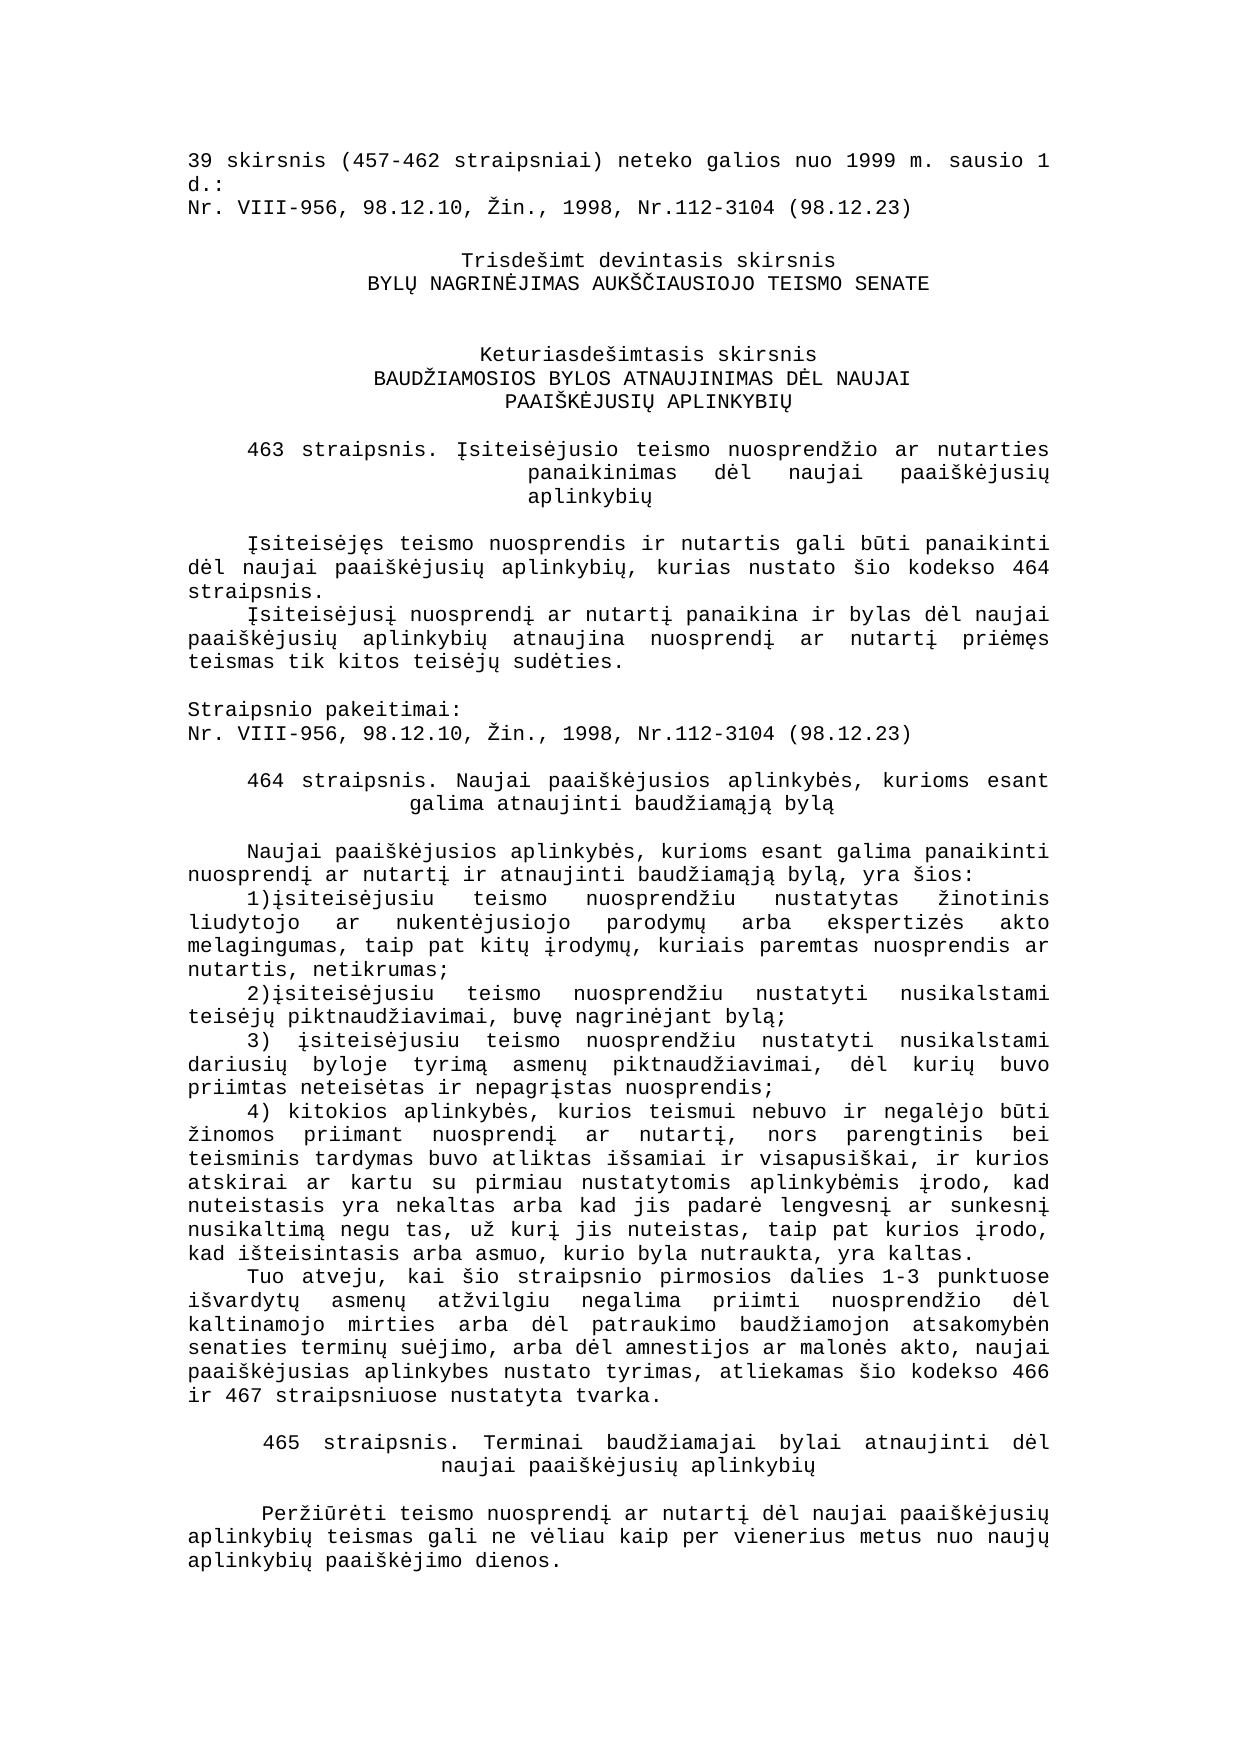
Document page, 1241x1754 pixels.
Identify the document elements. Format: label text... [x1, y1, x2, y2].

text 464 straipsnis. Naujai paaiškėjusios aplinkybės, kurioms esant galima atnaujinti baudžiamąją bylą [247, 770, 1050, 817]
text Įsiteisėjęs teismo nuosprendis ir nutartis gali būti panaikinti dėl naujai paaiškėjusių aplinkybių, kurias nustato šio kodekso 464 straipsnis. [187, 533, 1050, 604]
text Trisdešimt devintasis skirsnis [187, 249, 1050, 273]
text 1)įsiteisėjusiu teismo nuosprendžiu nustatytas žinotinis liudytojo ar nukentėjusiojo parodymų arba ekspertizės akto melagingumas, taip pat kitų įrodymų, kuriais paremtas nuosprendis ar nutartis, netikrumas; [187, 888, 1050, 983]
text 3) įsiteisėjusiu teismo nuosprendžiu nustatyti nusikalstami dariusių byloje tyrimą asmenų piktnaudžiavimai, dėl kurių buvo priimtas neteisėtas ir nepagrįstas nuosprendis; [187, 1030, 1050, 1101]
text Nr. VIII-956, 98.12.10, Žin., 1998, Nr.112-3104 (98.12.23) [187, 722, 1050, 746]
text Tuo atveju, kai šio straipsnio pirmosios dalies 1-3 punktuose išvardytų asmenų atžvilgiu negalima priimti nuosprendžio dėl kaltinamojo mirties arba dėl patraukimo baudžiamojon atsakomybėn senaties terminų suėjimo, arba dėl amnestijos ar malonės akto, naujai paaiškėjusias aplinkybes nustato tyrimas, atliekamas šio kodekso 466 ir 467 straipsniuose nustatyta tvarka. [187, 1266, 1050, 1408]
text BAUDŽIAMOSIOS BYLOS ATNAUJINIMAS DĖL NAUJAI [187, 368, 1050, 391]
text Peržiūrėti teismo nuosprendį ar nutartį dėl naujai paaiškėjusių aplinkybių teismas gali ne vėliau kaip per vienerius metus nuo naujų aplinkybių paaiškėjimo dienos. [187, 1503, 1050, 1574]
text Naujai paaiškėjusios aplinkybės, kurioms esant galima panaikinti nuosprendį ar nutartį ir atnaujinti baudžiamąją bylą, yra šios: [187, 841, 1050, 888]
text 2)įsiteisėjusiu teismo nuosprendžiu nustatyti nusikalstami teisėjų piktnaudžiavimai, buvę nagrinėjant bylą; [187, 983, 1050, 1030]
text 4) kitokios aplinkybės, kurios teismui nebuvo ir negalėjo būti žinomos priimant nuosprendį ar nutartį, nors parengtinis bei teisminis tardymas buvo atliktas išsamiai ir visapusiškai, ir kurios atskirai ar kartu su pirmiau nustatytomis aplinkybėmis įrodo, kad nuteistasis yra nekaltas arba kad jis padarė lengvesnį ar sunkesnį nusikaltimą negu tas, už kurį jis nuteistas, taip pat kurios įrodo, kad išteisintasis arba asmuo, kurio byla nutraukta, yra kaltas. [187, 1101, 1050, 1266]
text Straipsnio pakeitimai: [187, 699, 1050, 722]
text 463 straipsnis. Įsiteisėjusio teismo nuosprendžio ar nutarties panaikinimas dėl naujai paaiškėjusių aplinkybių [247, 439, 1050, 510]
text 465 straipsnis. Terminai baudžiamajai bylai atnaujinti dėl naujai paaiškėjusių aplinkybių [262, 1432, 1050, 1479]
text BYLŲ NAGRINĖJIMAS AUKŠČIAUSIOJO TEISMO SENATE [187, 273, 1050, 297]
text Nr. VIII-956, 98.12.10, Žin., 1998, Nr.112-3104 (98.12.23) [187, 197, 1050, 221]
text Keturiasdešimtasis skirsnis [187, 344, 1050, 368]
text 39 skirsnis (457-462 straipsniai) neteko galios nuo 1999 m. sausio 1 d.: [187, 150, 1050, 197]
text Įsiteisėjusį nuosprendį ar nutartį panaikina ir bylas dėl naujai paaiškėjusių aplinkybių atnaujina nuosprendį ar nutartį priėmęs teismas tik kitos teisėjų sudėties. [187, 604, 1050, 675]
text PAAIŠKĖJUSIŲ APLINKYBIŲ [187, 391, 1050, 415]
